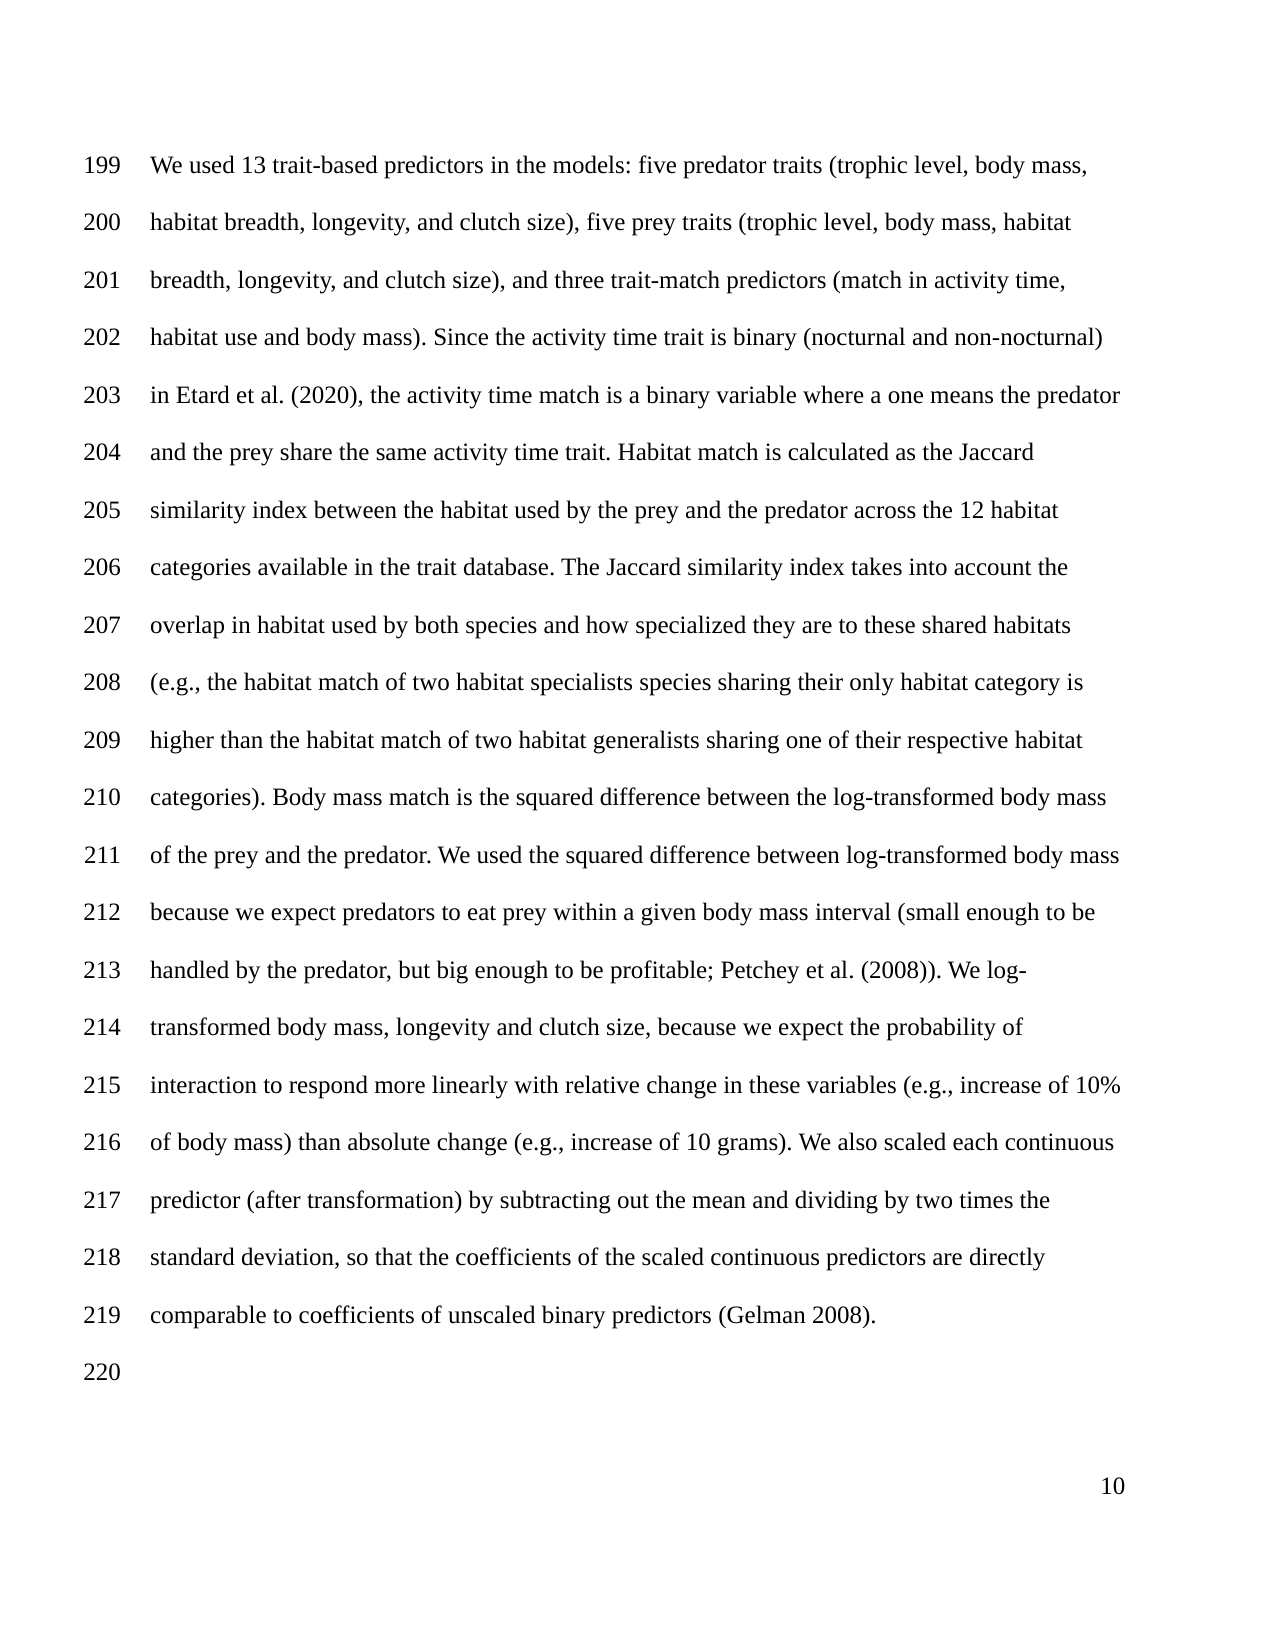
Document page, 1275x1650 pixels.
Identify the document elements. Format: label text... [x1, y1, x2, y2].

text We used 13 trait-based predictors in the models: five predator traits (trophic level, body mass, habitat breadth, longevity, and clutch size), five prey traits (trophic level, body mass, habitat breadth, longevity, and clutch size), and three trait-match predictors (match in activity time, habitat use and body mass). Since the activity time trait is binary (nocturnal and non-nocturnal) in Etard et al. (2020), the activity time match is a binary variable where a one means the predator and the prey share the same activity time trait. Habitat match is calculated as the Jaccard similarity index between the habitat used by the prey and the predator across the 12 habitat categories available in the trait database. The Jaccard similarity index takes into account the overlap in habitat used by both species and how specialized they are to these shared habitats (e.g., the habitat match of two habitat specialists species sharing their only habitat category is higher than the habitat match of two habitat generalists sharing one of their respective habitat categories). Body mass match is the squared difference between the log-transformed body mass of the prey and the predator. We used the squared difference between log-transformed body mass because we expect predators to eat prey within a given body mass interval (small enough to be handled by the predator, but big enough to be profitable; Petchey et al. (2008)). We log-transformed body mass, longevity and clutch size, because we expect the probability of interaction to respond more linearly with relative change in these variables (e.g., increase of 10% of body mass) than absolute change (e.g., increase of 10 grams). We also scaled each continuous predictor (after transformation) by subtracting out the mean and dividing by two times the standard deviation, so that the coefficients of the scaled continuous predictors are directly comparable to coefficients of unscaled binary predictors (Gelman 2008). [150, 150, 1125, 1329]
